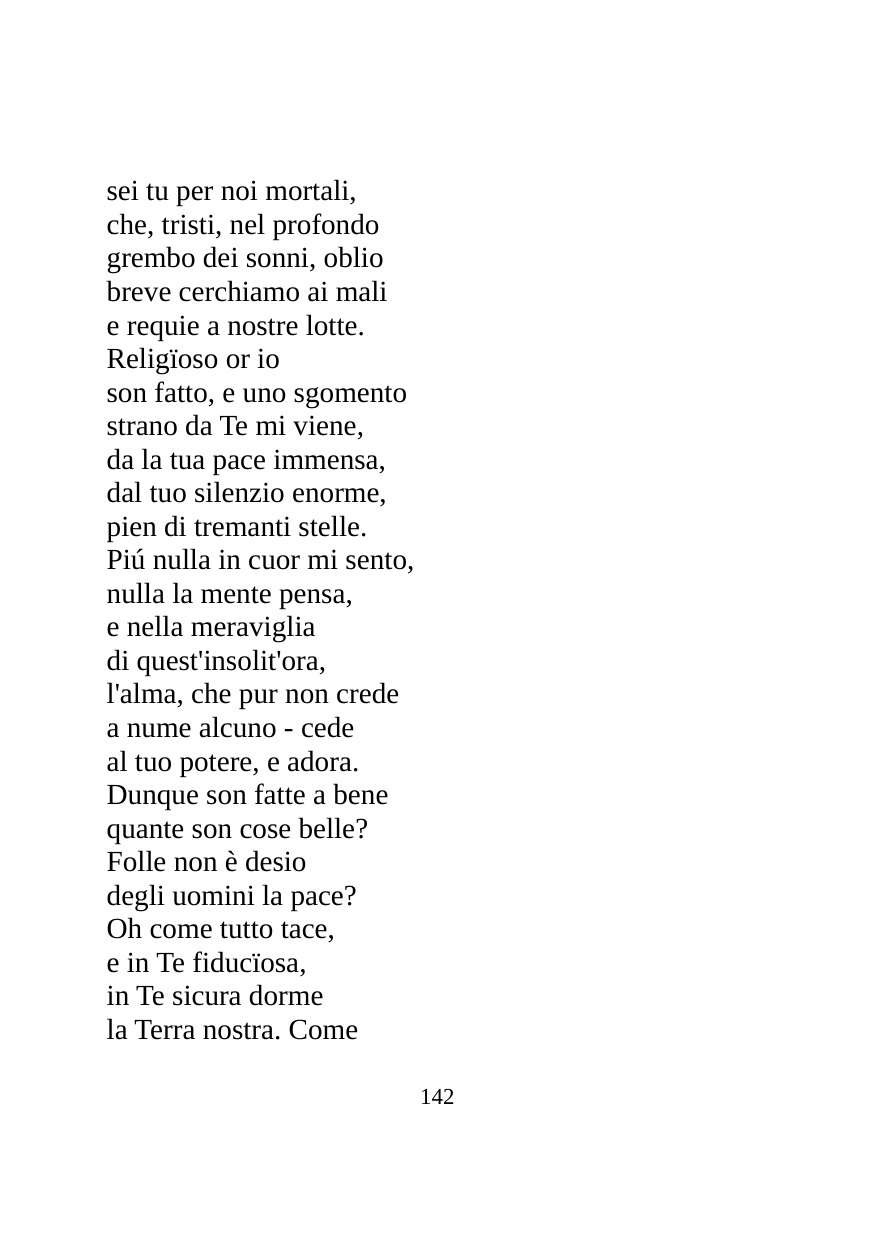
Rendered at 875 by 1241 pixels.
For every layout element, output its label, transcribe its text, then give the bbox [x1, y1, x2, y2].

text son fatto, e uno sgomento [106, 375, 768, 408]
text e in Te fiducïosa, [106, 945, 768, 978]
text Religïoso or io [106, 341, 768, 375]
text da la tua pace immensa, [106, 442, 768, 475]
text e requie a nostre lotte. [106, 308, 768, 341]
text breve cerchiamo ai mali [106, 274, 768, 308]
text quante son cose belle? [106, 811, 768, 844]
text nulla la mente pensa, [106, 576, 768, 609]
text Piú nulla in cuor mi sento, [106, 542, 768, 576]
text degli uomini la pace? [106, 878, 768, 911]
text e nella meraviglia [106, 609, 768, 643]
text al tuo potere, e adora. [106, 744, 768, 777]
text dal tuo silenzio enorme, [106, 475, 768, 509]
text l'alma, che pur non crede [106, 677, 768, 710]
text a nume alcuno - cede [106, 710, 768, 744]
text strano da Te mi viene, [106, 408, 768, 442]
text Oh come tutto tace, [106, 911, 768, 945]
text Dunque son fatte a bene [106, 777, 768, 811]
text la Terra nostra. Come [106, 1012, 768, 1046]
text Folle non è desio [106, 844, 768, 878]
text che, tristi, nel profondo [106, 207, 768, 241]
text in Te sicura dorme [106, 978, 768, 1012]
text di quest'insolit'ora, [106, 643, 768, 677]
text sei tu per noi mortali, [106, 173, 768, 207]
text grembo dei sonni, oblio [106, 241, 768, 274]
text pien di tremanti stelle. [106, 509, 768, 542]
